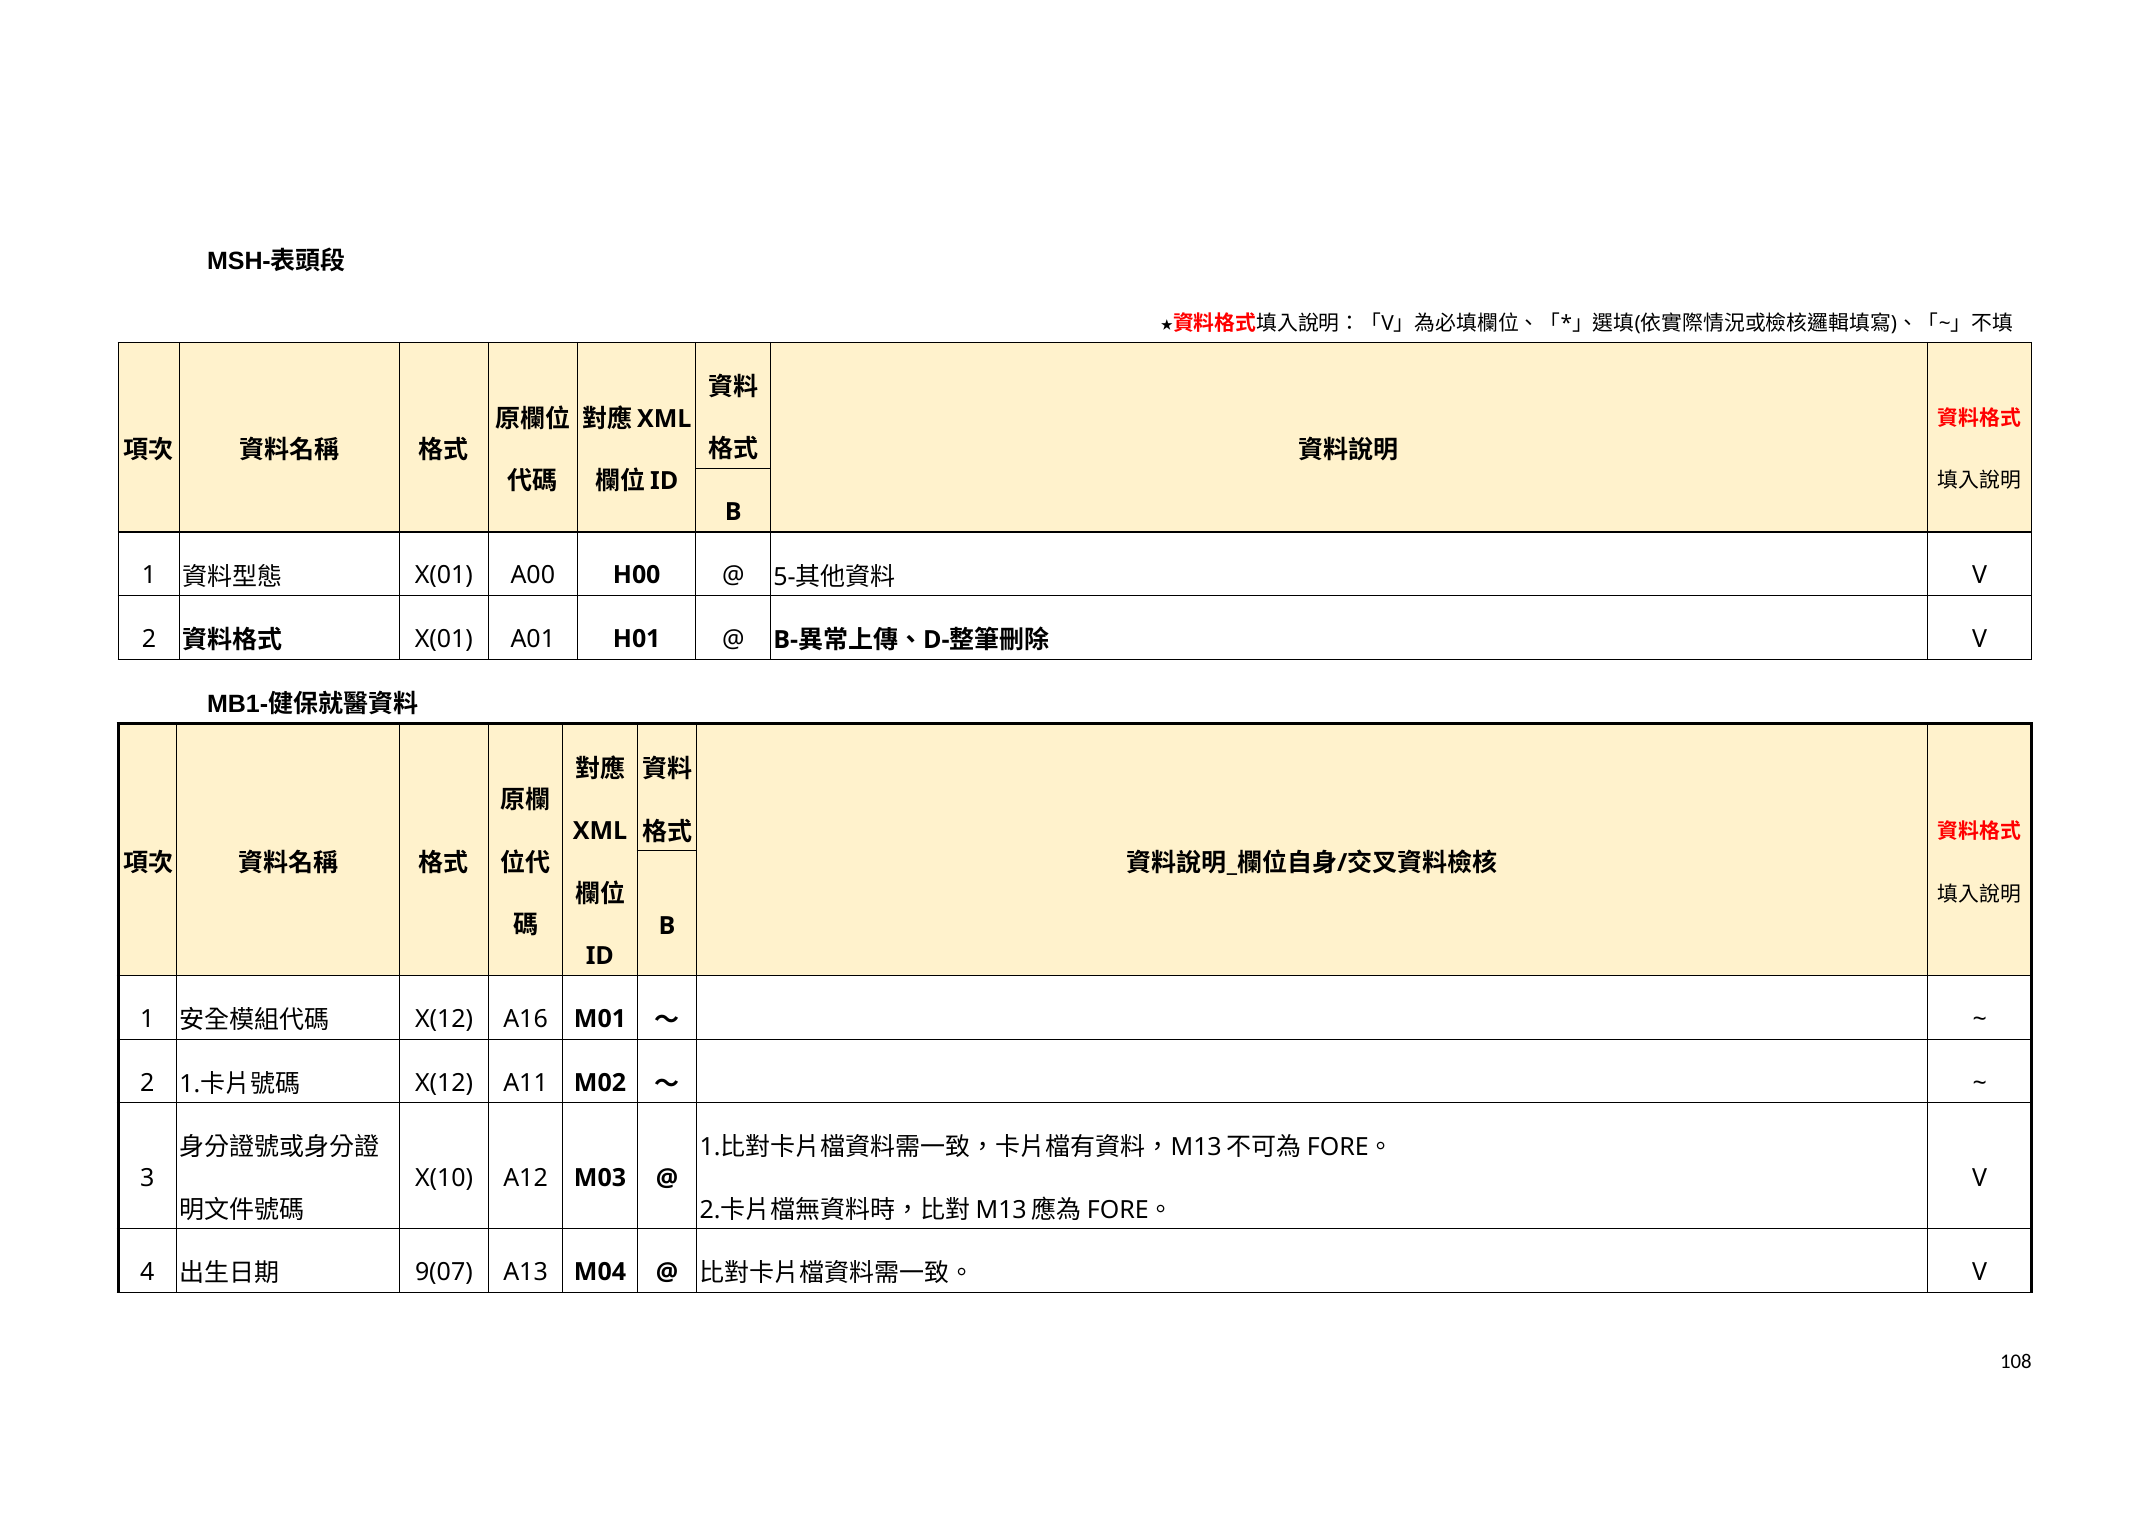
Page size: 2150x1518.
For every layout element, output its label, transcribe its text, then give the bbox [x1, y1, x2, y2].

table_cell H01 [578, 596, 695, 658]
table_cell ~ [1928, 1040, 2030, 1102]
table_cell 1.卡片號碼 [177, 1040, 399, 1102]
table_cell A00 [489, 533, 577, 595]
table_header 資料格式填入說明 [1928, 343, 2031, 531]
table_header 項次 [119, 343, 179, 531]
table_cell 2 [119, 596, 179, 658]
table_header 資料名稱 [180, 343, 399, 531]
table_cell B [638, 851, 696, 975]
table_cell 資料格式 [180, 596, 399, 658]
table_cell [697, 1040, 1927, 1102]
text ★資料格式填入說明：「V」為必填欄位、「*」選填(依實際情況或檢核邏輯填寫)、「~」不填 [118, 279, 2031, 342]
table_cell A01 [489, 596, 577, 658]
table_cell X(10) [400, 1103, 488, 1228]
table_cell V [1928, 533, 2031, 595]
table_cell V [1928, 596, 2031, 658]
table_cell @ [638, 1229, 696, 1292]
table_header 格式 [400, 343, 488, 531]
table_cell X(12) [400, 1040, 488, 1102]
table_cell M03 [563, 1103, 637, 1228]
table_header 對應XML欄位ID [578, 343, 695, 531]
table_cell X(01) [400, 533, 488, 595]
table_header 資料格式填入說明 [1928, 725, 2030, 975]
table_cell [697, 976, 1927, 1039]
table_header 對應XML欄位ID [563, 725, 637, 975]
table_cell V [1928, 1103, 2030, 1228]
table_cell 5-其他資料 [771, 533, 1927, 595]
table_cell A16 [489, 976, 562, 1039]
table_header 資料格式 [638, 725, 696, 850]
table_cell 2 [120, 1040, 176, 1102]
table_cell A13 [489, 1229, 562, 1292]
table_cell 1 [119, 533, 179, 595]
table_cell 1.比對卡片檔資料需一致，卡片檔有資料，M13不可為FORE。 2.卡片檔無資料時，比對M13應為FORE。 [697, 1103, 1927, 1228]
table_header 原欄位代碼 [489, 725, 562, 975]
table_cell X(01) [400, 596, 488, 658]
table_cell @ [638, 1103, 696, 1228]
table_cell X(12) [400, 976, 488, 1039]
table_header 資料格式 [696, 343, 770, 468]
table_cell M02 [563, 1040, 637, 1102]
table_header 資料說明 [771, 343, 1927, 531]
table_cell B [696, 469, 770, 531]
table_header 資料名稱 [177, 725, 399, 975]
table_cell 身分證號或身分證明文件號碼 [177, 1103, 399, 1228]
table_cell @ [696, 596, 770, 658]
table_cell 9(07) [400, 1229, 488, 1292]
table_cell 出生日期 [177, 1229, 399, 1292]
table_cell 4 [120, 1229, 176, 1292]
table_cell B-異常上傳、D-整筆刪除 [771, 596, 1927, 658]
table_cell 安全模組代碼 [177, 976, 399, 1039]
subtitle MSH-表頭段 [207, 217, 2031, 279]
table_cell ～ [638, 1040, 696, 1102]
table_header 原欄位代碼 [489, 343, 577, 531]
table_cell H00 [578, 533, 695, 595]
table_cell ～ [638, 976, 696, 1039]
table_cell 3 [120, 1103, 176, 1228]
table_cell 比對卡片檔資料需一致。 [697, 1229, 1927, 1292]
table_cell V [1928, 1229, 2030, 1292]
table_cell A12 [489, 1103, 562, 1228]
table_header 格式 [400, 725, 488, 975]
table_header 項次 [120, 725, 176, 975]
table_cell A11 [489, 1040, 562, 1102]
table_cell 1 [120, 976, 176, 1039]
table_cell M04 [563, 1229, 637, 1292]
table_cell ~ [1928, 976, 2030, 1039]
table_cell @ [696, 533, 770, 595]
table_header 資料說明_欄位自身/交叉資料檢核 [697, 725, 1927, 975]
table_cell 資料型態 [180, 533, 399, 595]
table_cell M01 [563, 976, 637, 1039]
subtitle MB1-健保就醫資料 [207, 660, 2031, 722]
